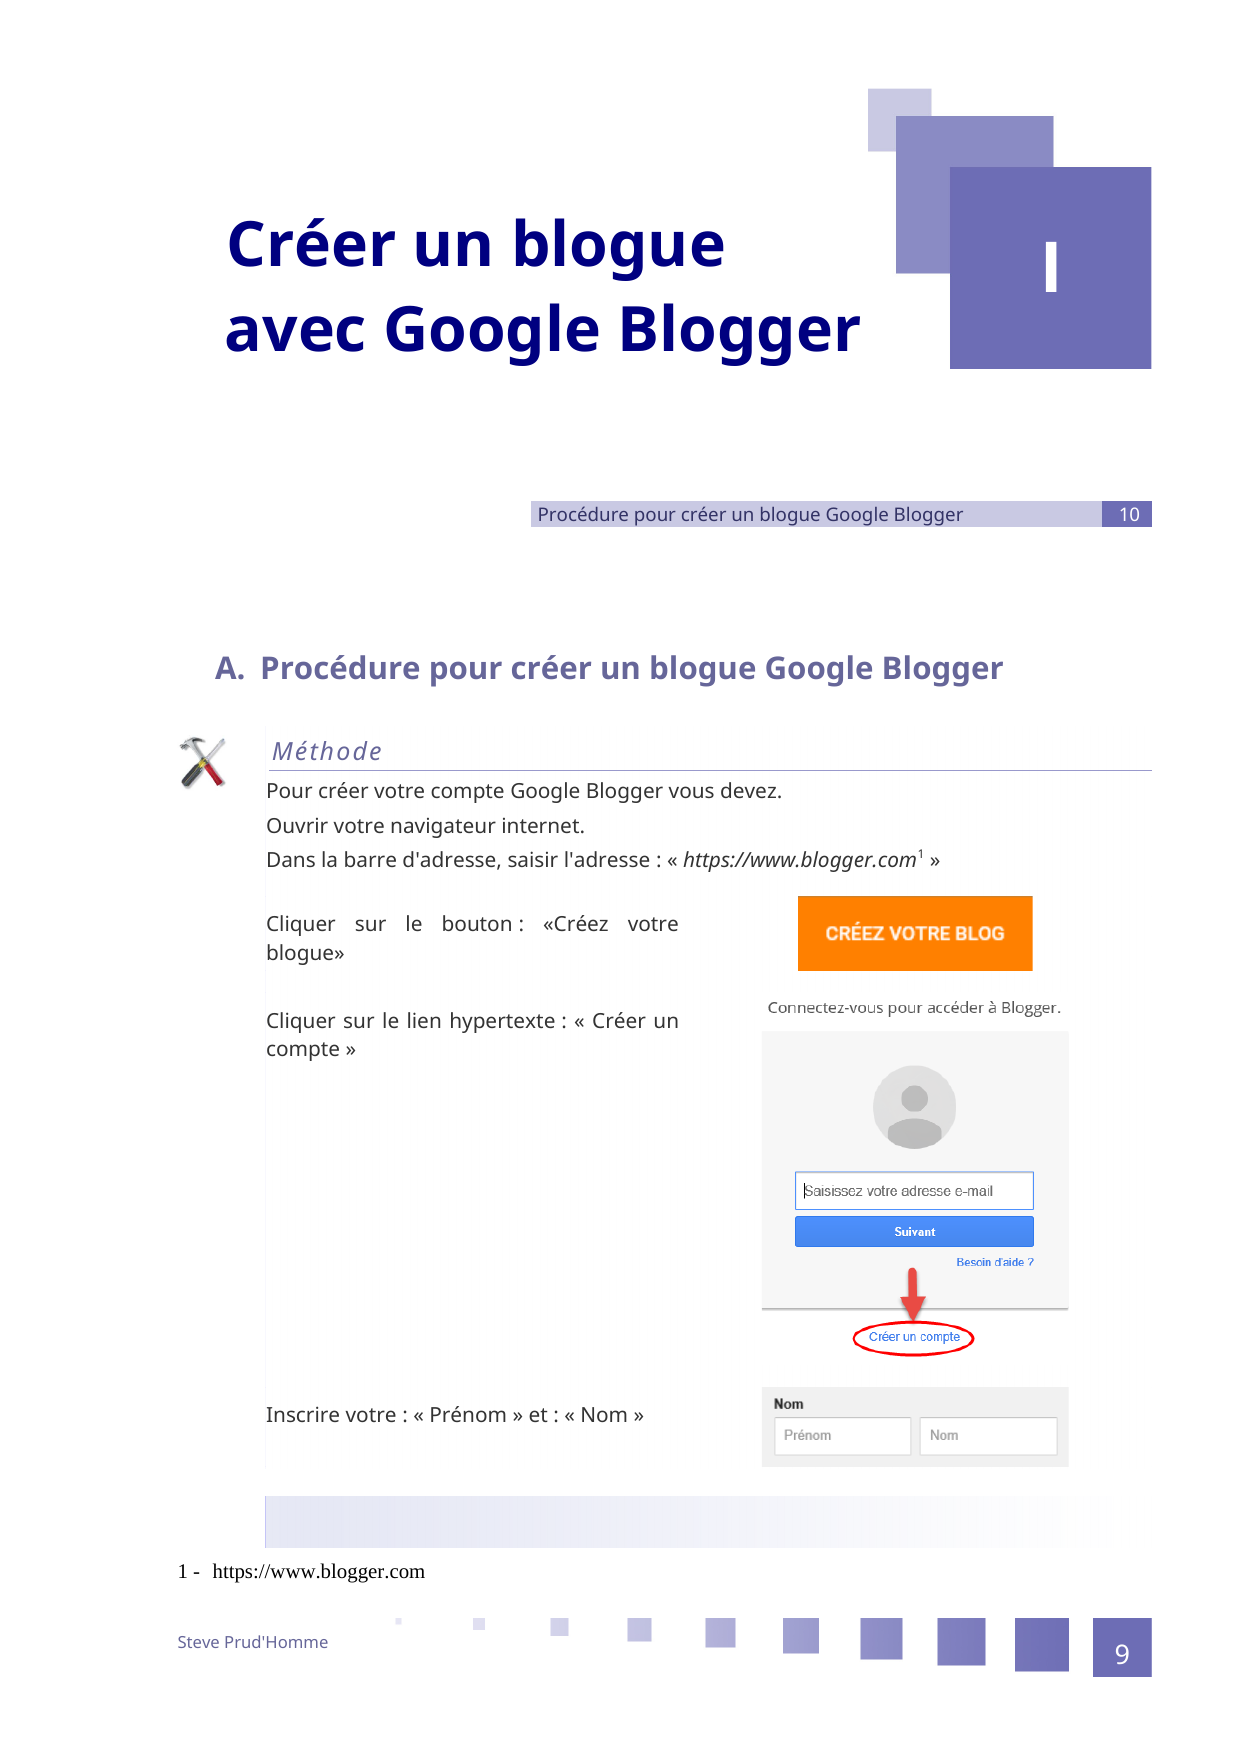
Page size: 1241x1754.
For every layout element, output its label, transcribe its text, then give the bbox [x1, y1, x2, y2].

picture [351, 88, 1152, 646]
table_header Inscrire votre : « Prénom » et : « Nom » [266, 1388, 761, 1467]
title Procédure pour créer un blogue Google Blogger [207, 646, 1152, 689]
table_header [1069, 1388, 1152, 1467]
text Dans la barre d'adresse, saisir l'adresse : « https://www.blogger.com » [266, 845, 1152, 874]
picture [351, 1618, 1152, 1678]
table_header [1069, 993, 1152, 1365]
text Ouvrir votre navigateur internet. [266, 811, 1152, 839]
title Procédure pour créer un blogue Google Blogger 10 [537, 501, 1140, 527]
text https://www.blogger.com [177, 1559, 1152, 1583]
table_header Cliquer sur le lien hypertexte : « Créer un compte » [266, 993, 761, 1365]
picture [177, 689, 1152, 1469]
table_header [1033, 896, 1152, 970]
table_header Cliquer sur le bouton : «Créez votre blogue» [266, 896, 798, 970]
text Pour créer votre compte Google Blogger vous devez. [266, 776, 1152, 805]
title I - Créer un blogue avec Google Blogger [224, 199, 868, 369]
title Méthode [269, 731, 1152, 770]
text I [951, 227, 1152, 308]
picture [265, 1496, 1152, 1548]
